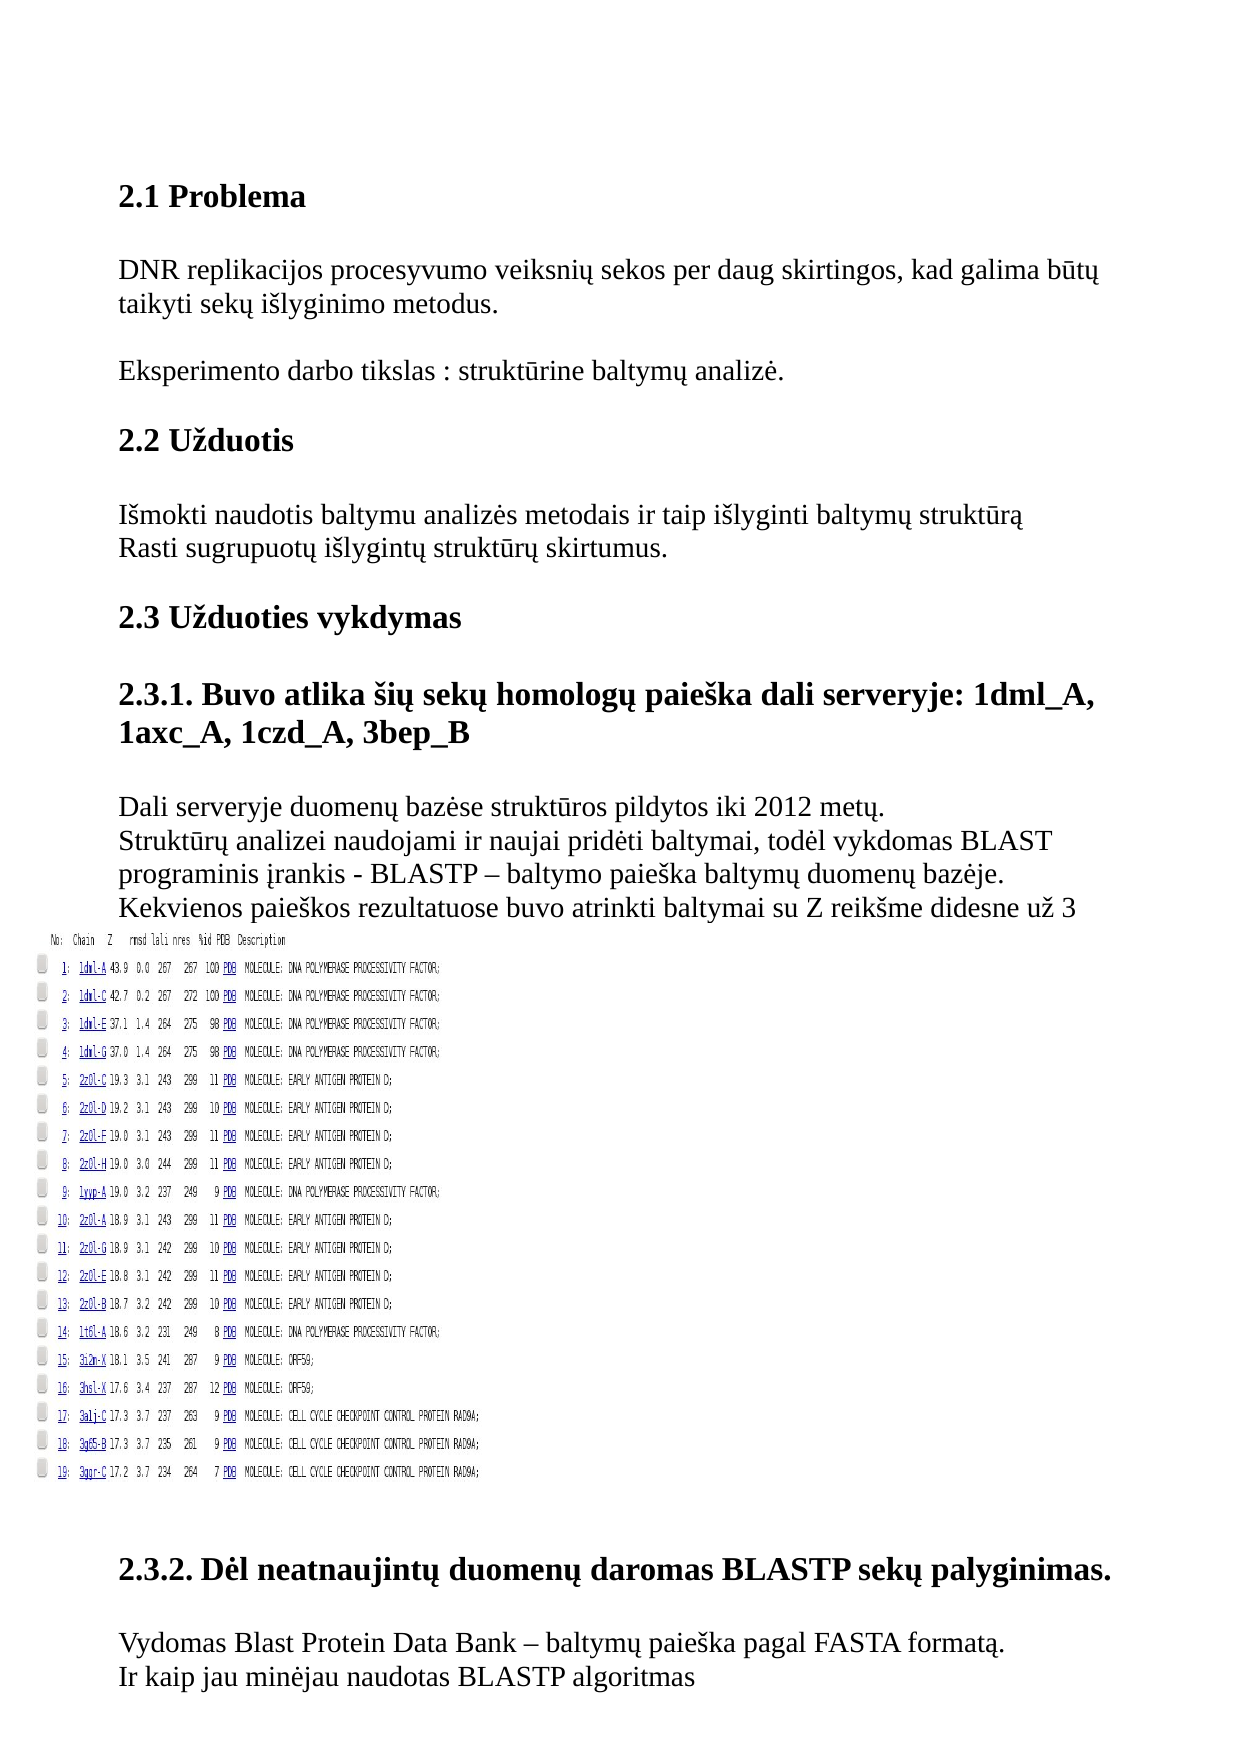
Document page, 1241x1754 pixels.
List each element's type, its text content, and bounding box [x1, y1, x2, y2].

text Eksperimento darbo tikslas : struktūrine baltymų analizė. [118, 353, 1122, 387]
text Rasti sugrupuotų išlygintų struktūrų skirtumus. [118, 530, 1122, 564]
picture [29, 923, 1211, 1482]
text 2.3 Užduoties vykdymas [118, 597, 1122, 636]
text 2.3.2. Dėl neatnaujintų duomenų daromas BLASTP sekų palyginimas. [118, 1549, 1122, 1587]
text Struktūrų analizei naudojami ir naujai pridėti baltymai, todėl vykdomas BLAST programinis įrankis - BLASTP – baltymo paieška baltymų duomenų bazėje. [118, 823, 1122, 890]
text Dali serveryje duomenų bazėse struktūros pildytos iki 2012 metų. [118, 789, 1122, 823]
text Kekvienos paieškos rezultatuose buvo atrinkti baltymai su Z reikšme didesne už 3 [118, 890, 1122, 923]
text Ir kaip jau minėjau naudotas BLASTP algoritmas [118, 1659, 1122, 1692]
text Išmokti naudotis baltymu analizės metodais ir taip išlyginti baltymų struktūrą [118, 497, 1122, 530]
text 2.3.1. Buvo atlika šių sekų homologų paieška dali serveryje: 1dml_A, 1axc_A, 1czd_A, 3bep_B [118, 674, 1122, 751]
text 2.2 Užduotis [118, 420, 1122, 458]
text DNR replikacijos procesyvumo veiksnių sekos per daug skirtingos, kad galima būtų taikyti sekų išlyginimo metodus. [118, 252, 1122, 319]
text Vydomas Blast Protein Data Bank – baltymų paieška pagal FASTA formatą. [118, 1625, 1122, 1659]
text 2.1 Problema [118, 176, 1122, 214]
